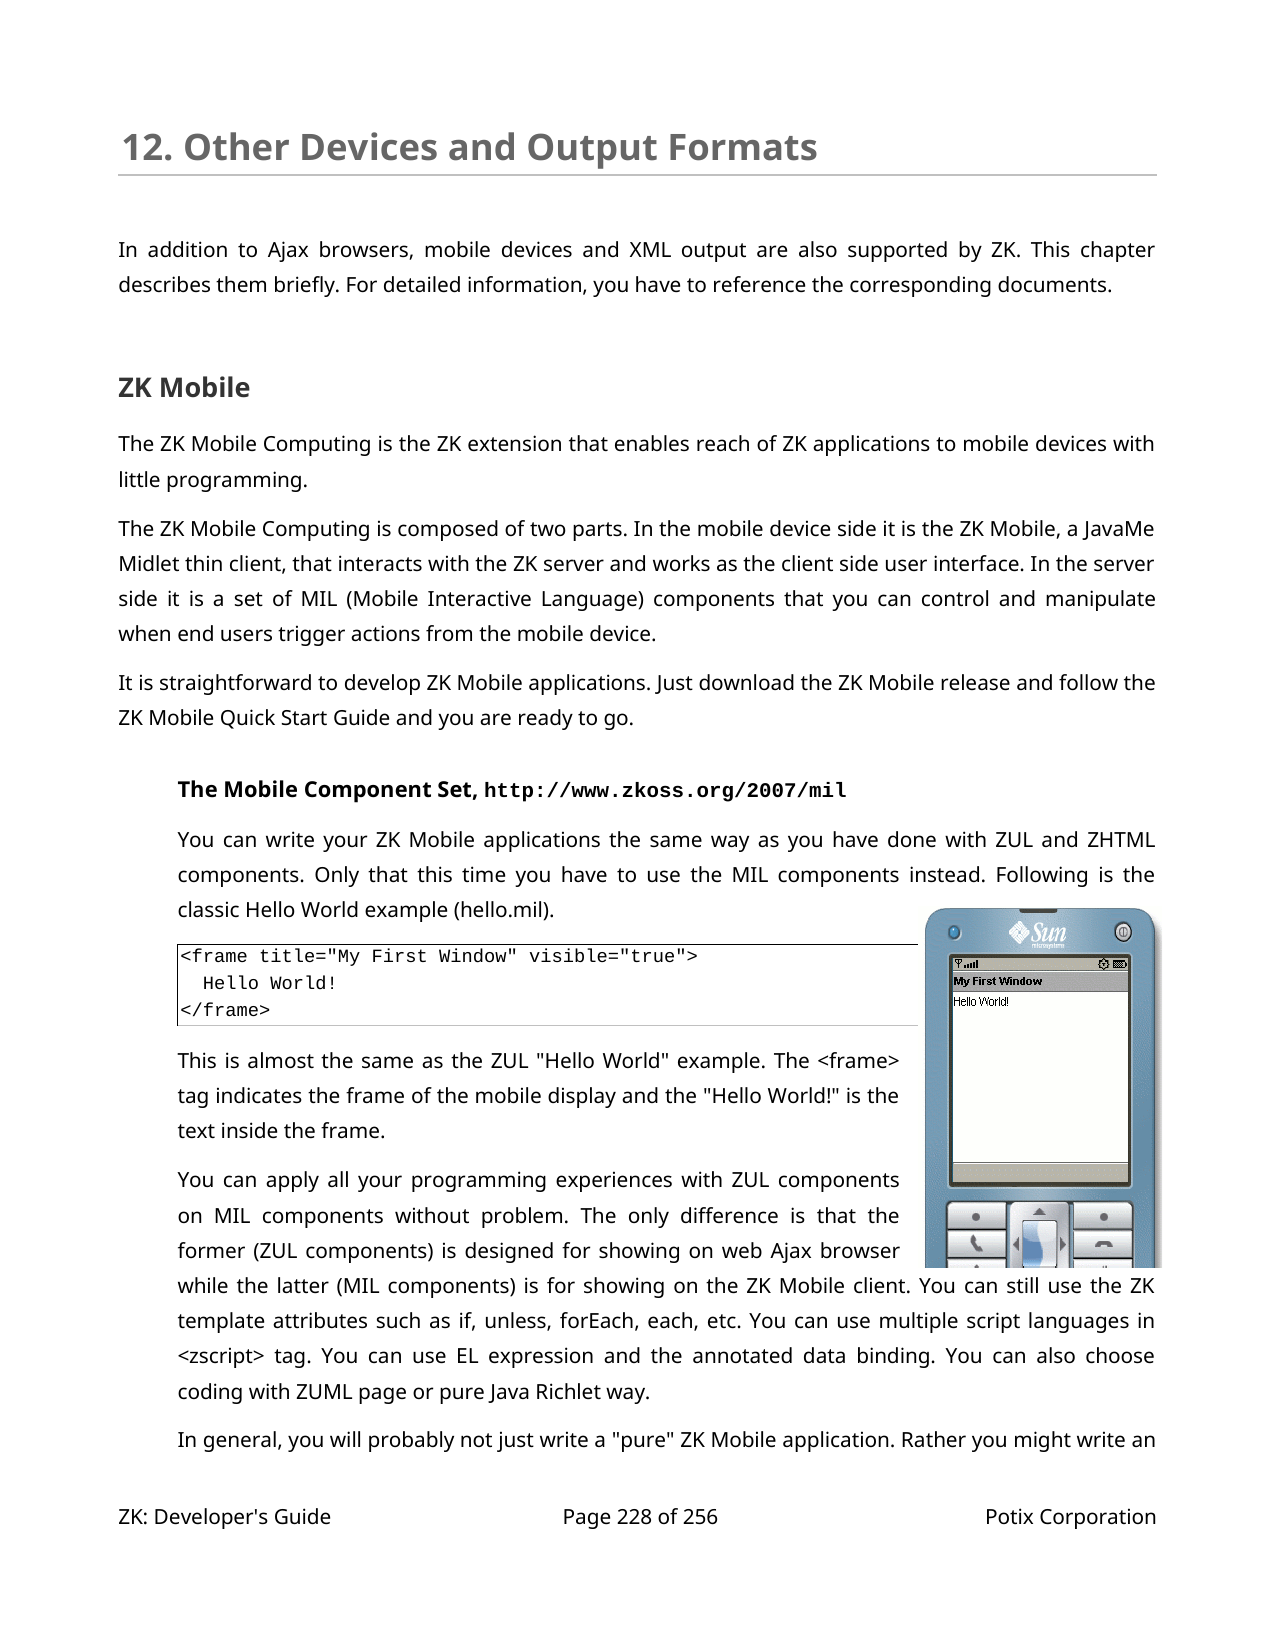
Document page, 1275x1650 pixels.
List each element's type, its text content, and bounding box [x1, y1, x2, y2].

text In general, you will probably not just write a "pure" ZK Mobile application. Rather you might write an [177, 1426, 1157, 1454]
text The ZK Mobile Computing is composed of two parts. In the mobile device side it is the ZK Mobile, a JavaMe Midlet thin client, that interacts with the ZK server and works as the client side user interface. In the server side it is a set of MIL (Mobile Interactive Language) components that you can control and manipulate when end users trigger actions from the mobile device. [118, 514, 1157, 647]
picture [918, 906, 1163, 1268]
text Hello World! [178, 971, 918, 995]
text This is almost the same as the ZUL "Hello World" example. The <frame> tag indicates the frame of the mobile display and the "Hello World!" is the text inside the frame. [177, 1046, 918, 1145]
text <frame title="My First Window" visible="true"> [178, 945, 918, 968]
subtitle The Mobile Component Set, http://www.zkoss.org/2007/mil [177, 774, 1157, 804]
text It is straightforward to develop ZK Mobile applications. Just download the ZK Mobile release and follow the ZK Mobile Quick Start Guide and you are ready to go. [118, 668, 1157, 732]
text </frame> [178, 998, 918, 1025]
text You can apply all your programming experiences with ZUL components on MIL components without problem. The only difference is that the former (ZUL components) is designed for showing on web Ajax browser while the latter (MIL components) is for showing on the ZK Mobile client. You can still use the ZK template attributes such as if, unless, forEach, each, etc. You can use multiple script languages in <zscript> tag. You can use EL expression and the annotated data binding. You can also choose coding with ZUML page or pure Java Richlet way. [177, 1166, 1157, 1405]
subtitle 12. Other Devices and Output Formats [118, 118, 1157, 174]
subtitle ZK Mobile [118, 369, 1157, 406]
text You can write your ZK Mobile applications the same way as you have done with ZUL and ZHTML components. Only that this time you have to use the MIL components instead. Following is the classic Hello World example (hello.mil). [177, 825, 1157, 923]
text In addition to Ajax browsers, mobile devices and XML output are also supported by ZK. This chapter describes them briefly. For detailed information, you have to reference the corresponding documents. [118, 235, 1157, 298]
text The ZK Mobile Computing is the ZK extension that enables reach of ZK applications to mobile devices with little programming. [118, 429, 1157, 493]
